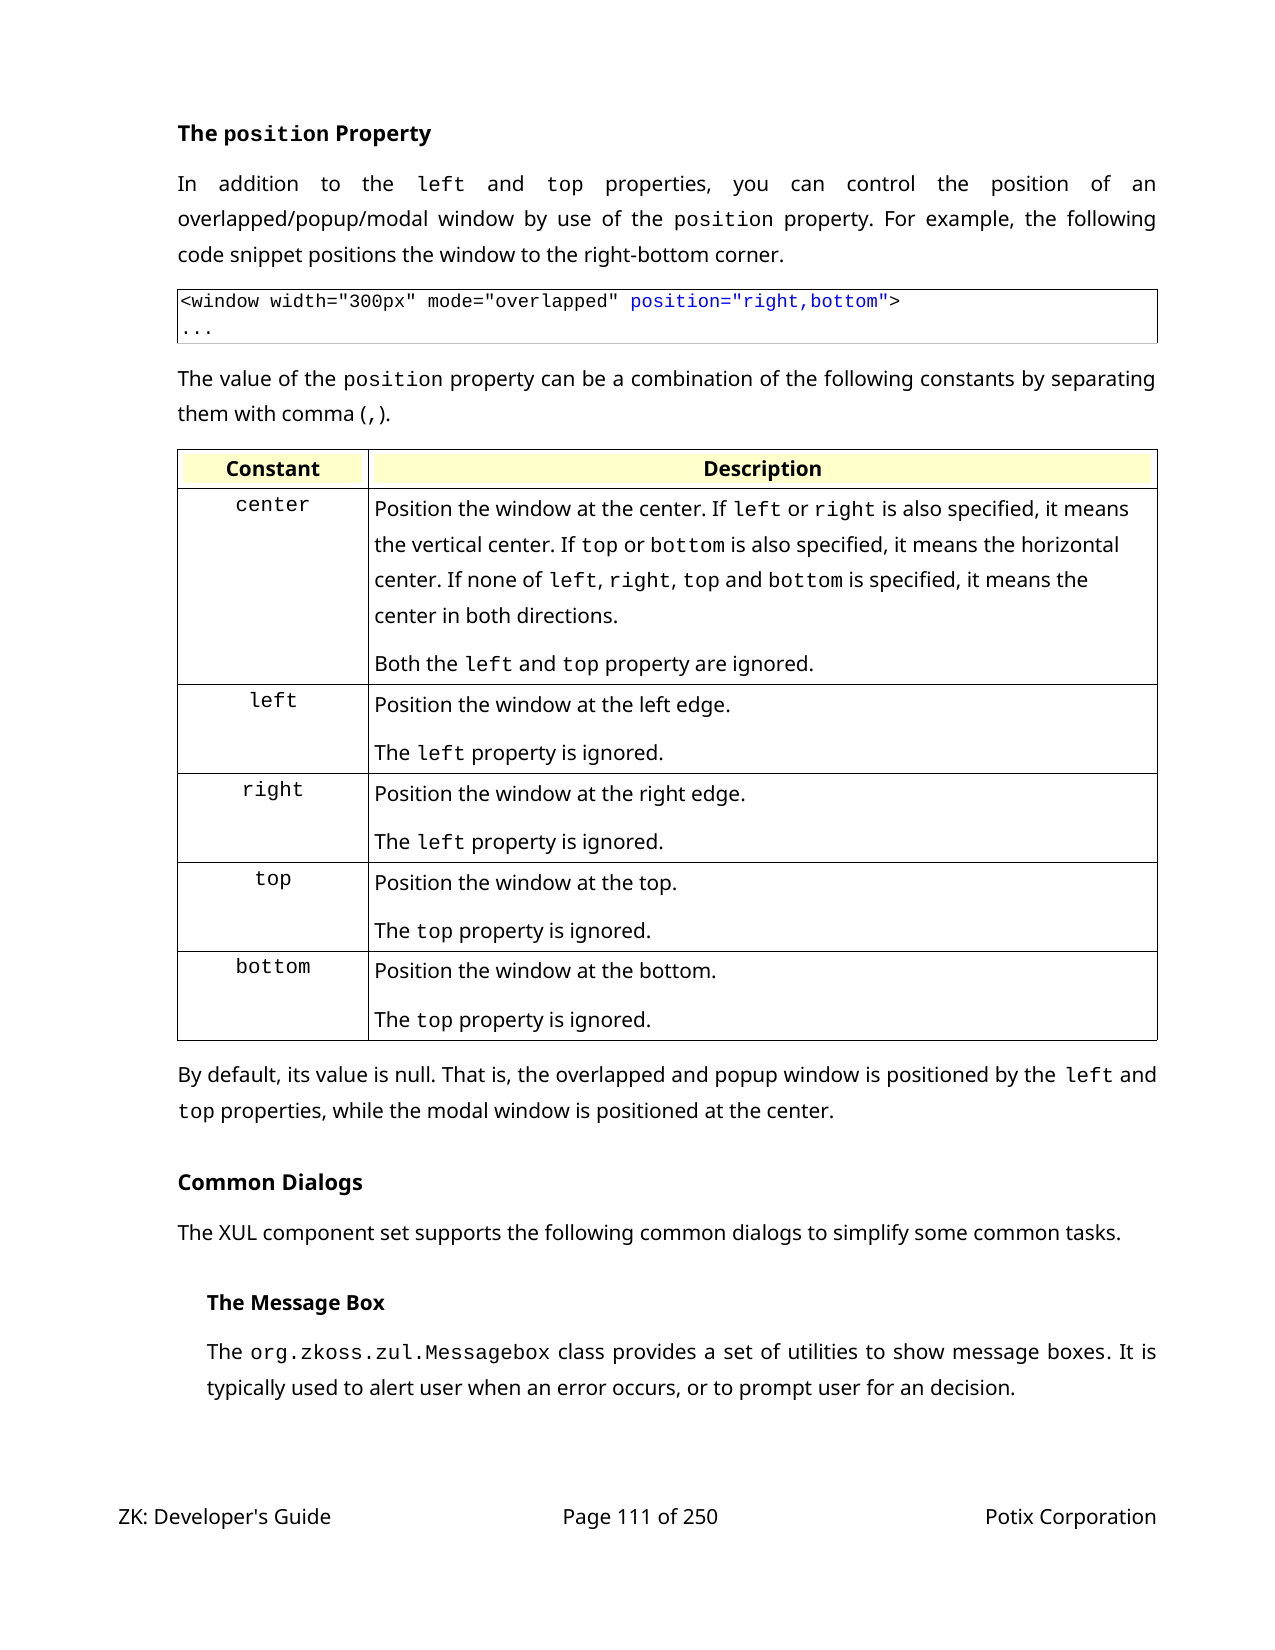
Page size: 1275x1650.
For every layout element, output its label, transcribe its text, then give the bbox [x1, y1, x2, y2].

table_cell bottom [178, 952, 368, 1040]
subtitle The Message Box [207, 1288, 1157, 1317]
table_cell top [178, 863, 368, 951]
table_cell center [178, 489, 368, 684]
table_cell Position the window at the left edge. The left property is ignored. [369, 685, 1157, 773]
text In addition to the left and top properties, you can control the position of an overlapped/popup/modal window by use of the position property. For example, the following code snippet positions the window to the right-bottom corner. [177, 169, 1157, 268]
subtitle Common Dialogs [177, 1167, 1157, 1197]
text ... [178, 316, 1157, 343]
table_header Constant [178, 450, 368, 488]
table_cell left [178, 685, 368, 773]
subtitle The position Property [177, 118, 1157, 148]
table_cell right [178, 774, 368, 862]
text The value of the position property can be a combination of the following constants by separating them with comma (,). [177, 364, 1157, 428]
table_cell Position the window at the bottom. The top property is ignored. [369, 952, 1157, 1040]
table_header Description [369, 450, 1157, 488]
text The XUL component set supports the following common dialogs to simplify some common tasks. [177, 1218, 1157, 1246]
table_cell Position the window at the top. The top property is ignored. [369, 863, 1157, 951]
text <window width="300px" mode="overlapped" position="right,bottom"> [178, 290, 1157, 313]
table_cell Position the window at the center. If left or right is also specified, it means the vertical center. If top or bottom is also specified, it means the horizontal center. If none of left, right, top and bottom is specified, it means the center in both directions. Both the left and top property are ignored. [369, 489, 1157, 684]
text By default, its value is null. That is, the overlapped and popup window is positioned by the left and top properties, while the modal window is positioned at the center. [177, 1060, 1157, 1124]
text The org.zkoss.zul.Messagebox class provides a set of utilities to show message boxes. It is typically used to alert user when an error occurs, or to prompt user for an decision. [207, 1337, 1157, 1401]
table_cell Position the window at the right edge. The left property is ignored. [369, 774, 1157, 862]
